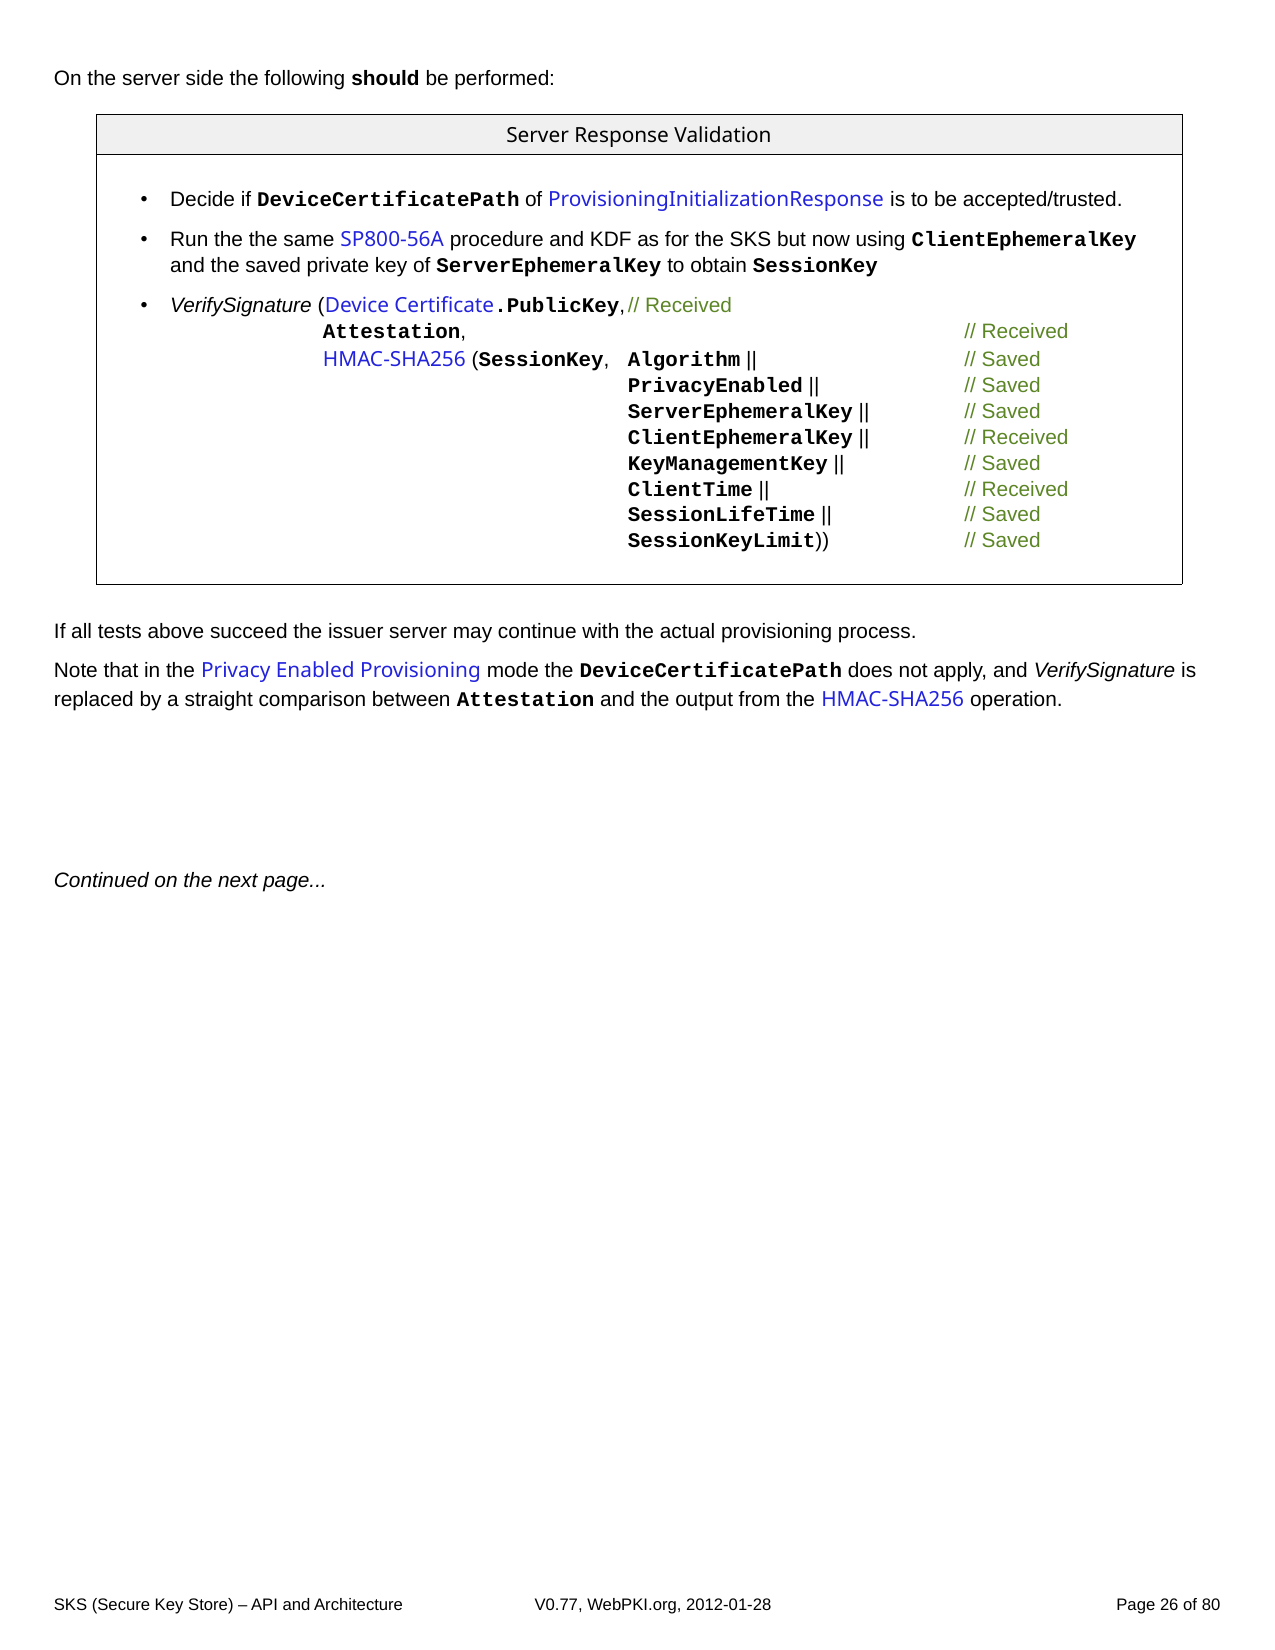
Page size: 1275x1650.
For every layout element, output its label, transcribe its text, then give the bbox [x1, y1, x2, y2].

text Continued on the next page... [54, 868, 1221, 892]
table_cell Decide if DeviceCertificatePath of ProvisioningInitializationResponse is to be accepted/trusted. Run the the same SP800-56A procedure and KDF as for the SKS but now using ClientEphemeralKey and the saved private key of ServerEphemeralKey to obtain SessionKey VerifySignature (Device Certificate.PublicKey, // Received Attestation, // Received HMAC-SHA256 (SessionKey, Algorithm || // Saved PrivacyEnabled || // Saved ServerEphemeralKey || // Saved ClientEphemeralKey || // Received KeyManagementKey || // Saved ClientTime || // Received SessionLifeTime || // Saved SessionKeyLimit)) // Saved [97, 155, 1182, 583]
text If all tests above succeed the issuer server may continue with the actual provisioning process. [54, 619, 1221, 643]
text On the server side the following should be performed: [54, 66, 1221, 90]
text Note that in the Privacy Enabled Provisioning mode the DeviceCertificatePath does not apply, and VerifySignature is replaced by a straight comparison between Attestation and the output from the HMAC-SHA256 operation. [54, 655, 1221, 712]
table_header Server Response Validation [97, 115, 1182, 154]
